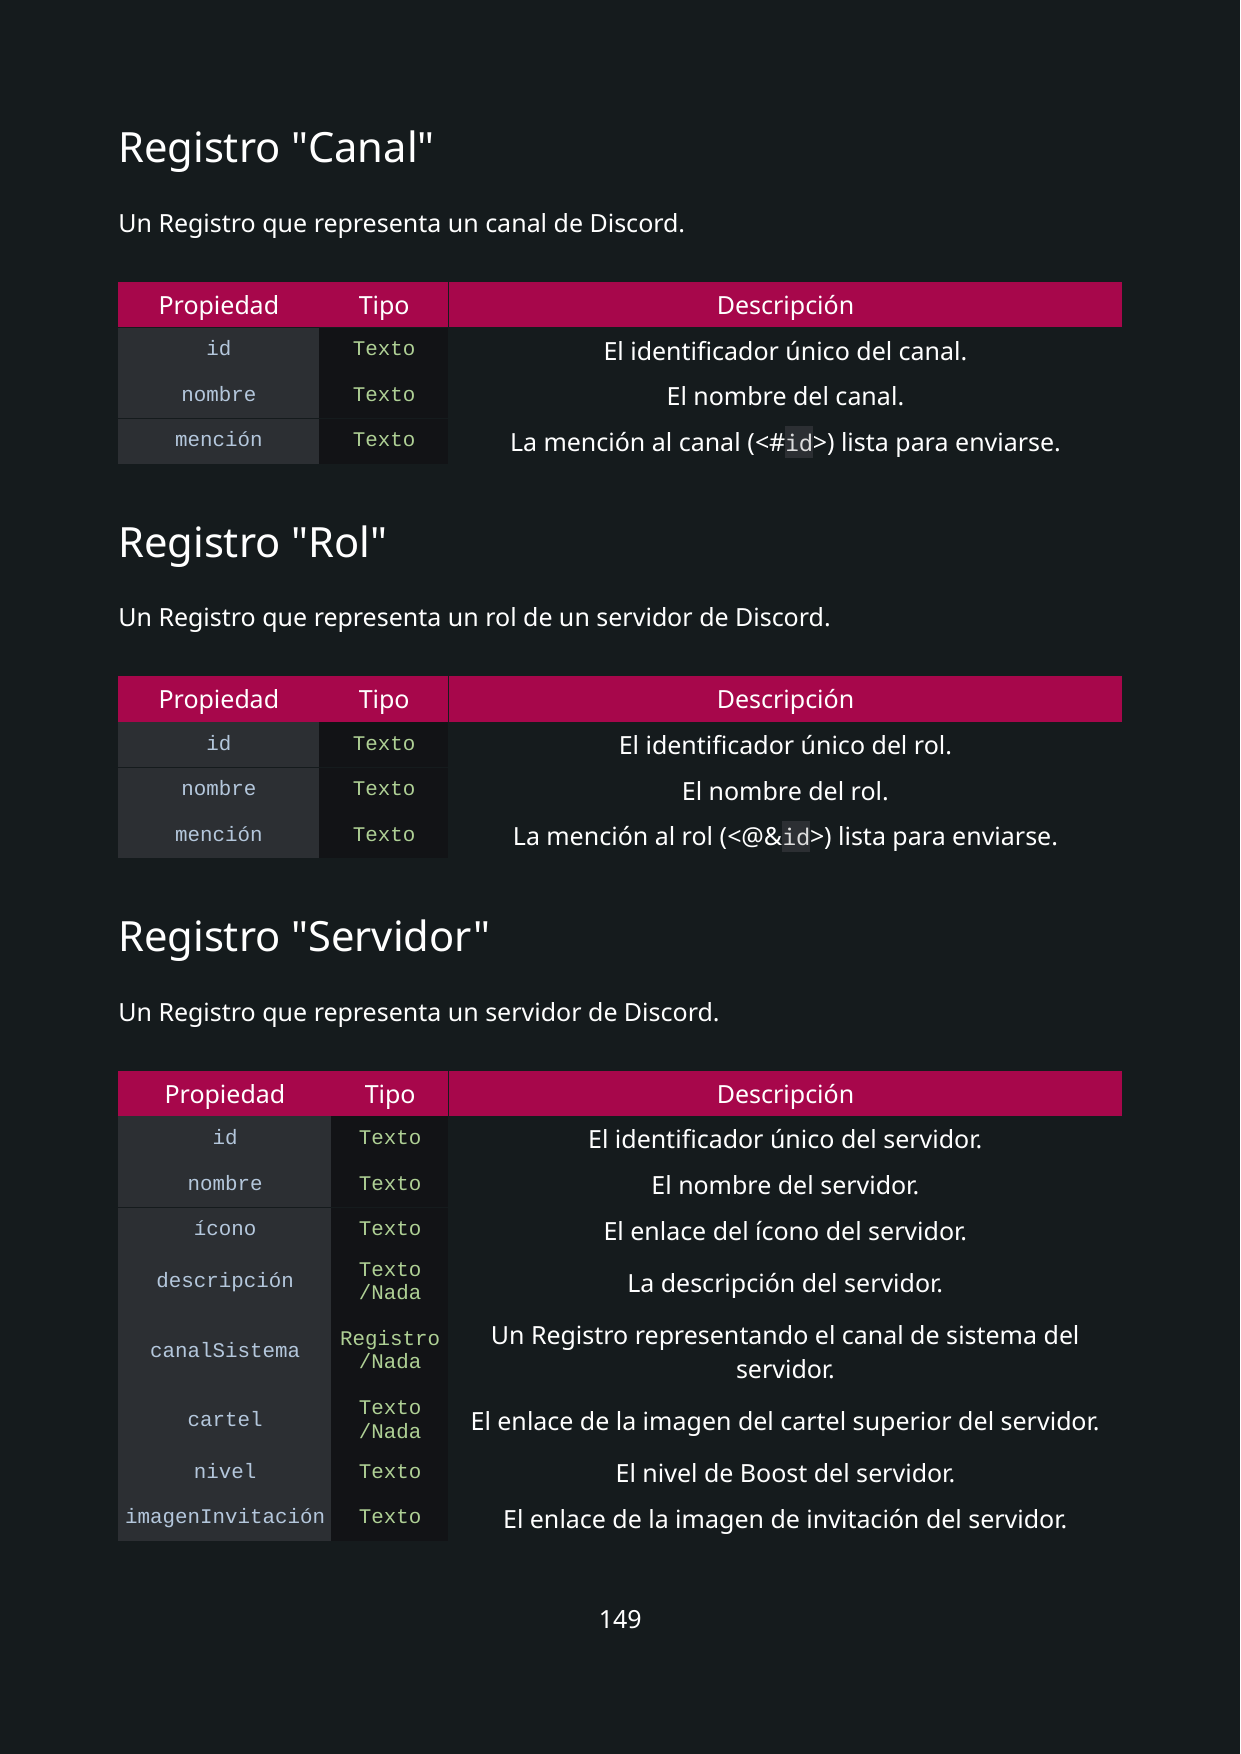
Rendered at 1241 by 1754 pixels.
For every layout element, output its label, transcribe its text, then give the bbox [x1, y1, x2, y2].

table_cell Texto [331, 1450, 448, 1496]
table_cell mención [118, 813, 319, 858]
text Un Registro que representa un rol de un servidor de Discord. [118, 600, 1122, 634]
table_header Tipo [331, 1071, 448, 1116]
table_cell La mención al rol (<@&id>) lista para enviarse. [449, 813, 1122, 858]
table_cell El nombre del canal. [449, 373, 1122, 418]
table_cell cartel [118, 1391, 331, 1450]
table_cell Texto [319, 722, 448, 767]
text Un Registro que representa un canal de Discord. [118, 205, 1122, 239]
table_cell nivel [118, 1450, 331, 1496]
subtitle Registro "Rol" [118, 513, 1122, 569]
table_cell descripción [118, 1253, 331, 1312]
table_cell Un Registro representando el canal de sistema del servidor. [449, 1312, 1122, 1391]
table_cell Texto [319, 768, 448, 813]
table_cell canalSistema [118, 1312, 331, 1391]
table_cell Texto [331, 1496, 448, 1541]
table_cell id [118, 722, 319, 767]
table_cell Texto [331, 1162, 448, 1207]
table_cell Texto [319, 419, 448, 464]
table_cell El nivel de Boost del servidor. [449, 1450, 1122, 1496]
table_cell Texto [331, 1116, 448, 1162]
table_cell id [118, 1116, 331, 1162]
table_cell El identificador único del canal. [449, 328, 1122, 373]
table_cell mención [118, 419, 319, 464]
table_cell nombre [118, 768, 319, 813]
table_cell Registro /Nada [331, 1312, 448, 1391]
subtitle Registro "Canal" [118, 118, 1122, 175]
table_cell Texto /Nada [331, 1391, 448, 1450]
subtitle Registro "Servidor" [118, 907, 1122, 964]
table_cell El enlace de la imagen del cartel superior del servidor. [449, 1391, 1122, 1450]
table_cell Texto [319, 373, 448, 418]
table_cell imagenInvitación [118, 1496, 331, 1541]
table_cell El identificador único del rol. [449, 722, 1122, 767]
table_header Descripción [449, 1071, 1122, 1116]
table_cell Texto /Nada [331, 1253, 448, 1312]
table_cell El nombre del servidor. [449, 1162, 1122, 1207]
table_cell El enlace del ícono del servidor. [449, 1208, 1122, 1253]
table_header Descripción [449, 676, 1122, 722]
table_cell El enlace de la imagen de invitación del servidor. [449, 1496, 1122, 1541]
table_header Tipo [319, 676, 448, 722]
table_cell id [118, 328, 319, 373]
table_cell ícono [118, 1208, 331, 1253]
table_header Propiedad [118, 282, 319, 327]
table_cell nombre [118, 373, 319, 418]
table_cell Texto [319, 813, 448, 858]
table_cell Texto [319, 328, 448, 373]
table_cell nombre [118, 1162, 331, 1207]
table_cell El nombre del rol. [449, 768, 1122, 813]
text Un Registro que representa un servidor de Discord. [118, 994, 1122, 1028]
table_header Propiedad [118, 676, 319, 722]
table_cell La mención al canal (<#id>) lista para enviarse. [449, 419, 1122, 464]
table_cell La descripción del servidor. [449, 1253, 1122, 1312]
table_cell El identificador único del servidor. [449, 1116, 1122, 1162]
table_header Tipo [319, 282, 448, 327]
table_cell Texto [331, 1208, 448, 1253]
table_header Descripción [449, 282, 1122, 327]
table_header Propiedad [118, 1071, 331, 1116]
